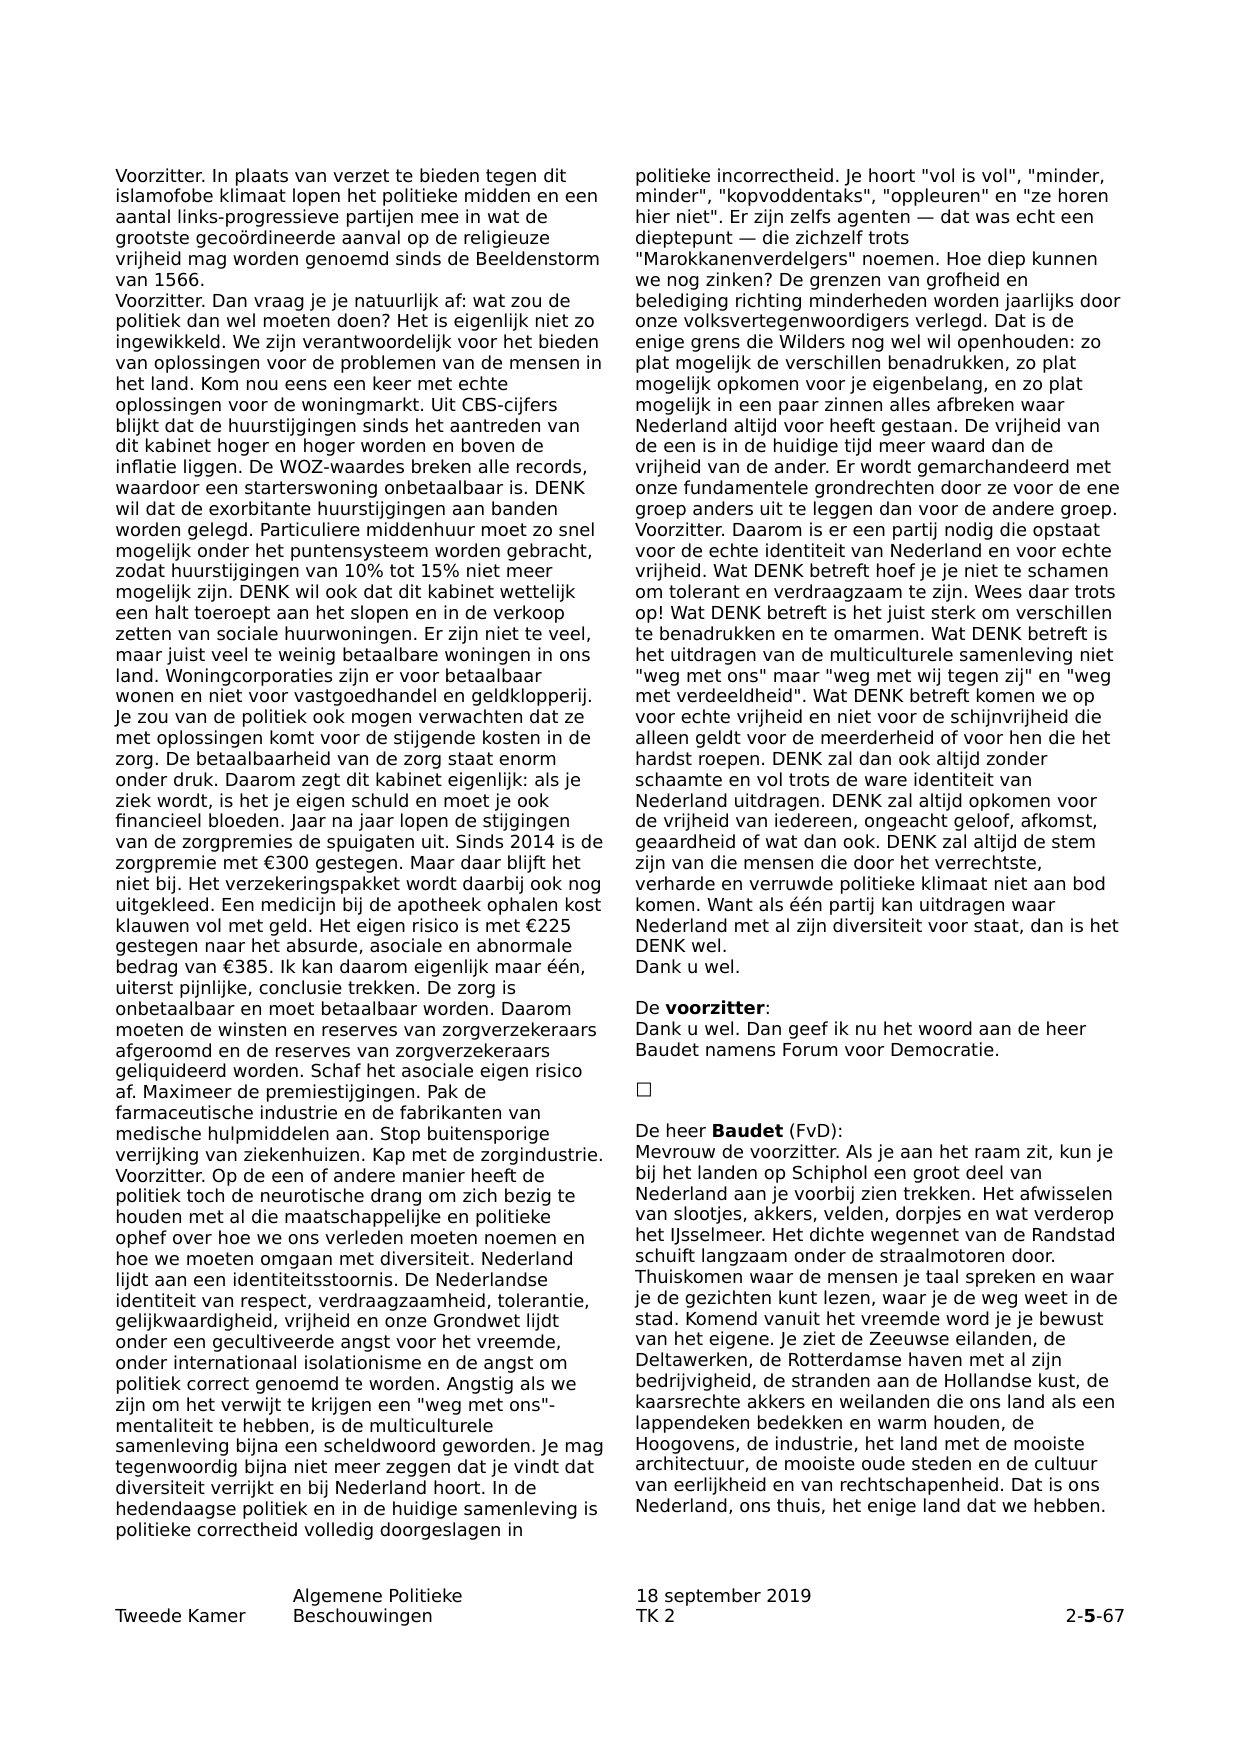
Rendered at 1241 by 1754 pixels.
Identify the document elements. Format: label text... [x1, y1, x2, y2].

text De voorzitter: [635, 998, 1125, 1018]
text Mevrouw de voorzitter. Als je aan het raam zit, kun je bij het landen op Schiphol een groot deel van Nederland aan je voorbij zien trekken. Het afwisselen van slootjes, akkers, velden, dorpjes en wat verderop het IJsselmeer. Het dichte wegennet van de Randstad schuift langzaam onder de straalmotoren door. Thuiskomen waar de mensen je taal spreken en waar je de gezichten kunt lezen, waar je de weg weet in de stad. Komend vanuit het vreemde word je je bewust van het eigene. Je ziet de Zeeuwse eilanden, de Deltawerken, de Rotterdamse haven met al zijn bedrijvigheid, de stranden aan de Hollandse kust, de kaarsrechte akkers en weilanden die ons land als een lappendeken bedekken en warm houden, de Hoogovens, de industrie, het land met de mooiste architectuur, de mooiste oude steden en de cultuur van eerlijkheid en van rechtschapenheid. Dat is ons Nederland, ons thuis, het enige land dat we hebben. [635, 1142, 1125, 1517]
text De heer Baudet (FvD): [635, 1121, 1125, 1142]
text ⬜ [635, 1080, 1125, 1101]
text Dank u wel. Dan geef ik nu het woord aan de heer Baudet namens Forum voor Democratie. [635, 1018, 1125, 1060]
text Je zou van de politiek ook mogen verwachten dat ze met oplossingen komt voor de stijgende kosten in de zorg. De betaalbaarheid van de zorg staat enorm onder druk. Daarom zegt dit kabinet eigenlijk: als je ziek wordt, is het je eigen schuld en moet je ook financieel bloeden. Jaar na jaar lopen de stijgingen van de zorgpremies de spuigaten uit. Sinds 2014 is de zorgpremie met €300 gestegen. Maar daar blijft het niet bij. Het verzekeringspakket wordt daarbij ook nog uitgekleed. Een medicijn bij de apotheek ophalen kost klauwen vol met geld. Het eigen risico is met €225 gestegen naar het absurde, asociale en abnormale bedrag van €385. Ik kan daarom eigenlijk maar één, uiterst pijnlijke, conclusie trekken. De zorg is onbetaalbaar en moet betaalbaar worden. Daarom moeten de winsten en reserves van zorgverzekeraars afgeroomd en de reserves van zorgverzekeraars geliquideerd worden. Schaf het asociale eigen risico af. Maximeer de premiestijgingen. Pak de farmaceutische industrie en de fabrikanten van medische hulpmiddelen aan. Stop buitensporige verrijking van ziekenhuizen. Kap met de zorgindustrie. [115, 707, 605, 1165]
text politieke incorrectheid. Je hoort "vol is vol", "minder, minder", "kopvoddentaks", "oppleuren" en "ze horen hier niet". Er zijn zelfs agenten — dat was echt een dieptepunt — die zichzelf trots "Marokkanenverdelgers" noemen. Hoe diep kunnen we nog zinken? De grenzen van grofheid en belediging richting minderheden worden jaarlijks door onze volksvertegenwoordigers verlegd. Dat is de enige grens die Wilders nog wel wil openhouden: zo plat mogelijk de verschillen benadrukken, zo plat mogelijk opkomen voor je eigenbelang, en zo plat mogelijk in een paar zinnen alles afbreken waar Nederland altijd voor heeft gestaan. De vrijheid van de een is in de huidige tijd meer waard dan de vrijheid van de ander. Er wordt gemarchandeerd met onze fundamentele grondrechten door ze voor de ene groep anders uit te leggen dan voor de andere groep. [635, 165, 1125, 519]
text Voorzitter. Op de een of andere manier heeft de politiek toch de neurotische drang om zich bezig te houden met al die maatschappelijke en politieke ophef over hoe we ons verleden moeten noemen en hoe we moeten omgaan met diversiteit. Nederland lijdt aan een identiteitsstoornis. De Nederlandse identiteit van respect, verdraagzaamheid, tolerantie, gelijkwaardigheid, vrijheid en onze Grondwet lijdt onder een gecultiveerde angst voor het vreemde, onder internationaal isolationisme en de angst om politiek correct genoemd te worden. Angstig als we zijn om het verwijt te krijgen een "weg met ons"-mentaliteit te hebben, is de multiculturele samenleving bijna een scheldwoord geworden. Je mag tegenwoordig bijna niet meer zeggen dat je vindt dat diversiteit verrijkt en bij Nederland hoort. In de hedendaagse politiek en in de huidige samenleving is politieke correctheid volledig doorgeslagen in [115, 1165, 605, 1540]
text Voorzitter. In plaats van verzet te bieden tegen dit islamofobe klimaat lopen het politieke midden en een aantal links-progressieve partijen mee in wat de grootste gecoördineerde aanval op de religieuze vrijheid mag worden genoemd sinds de Beeldenstorm van 1566. [115, 165, 605, 290]
text Voorzitter. Dan vraag je je natuurlijk af: wat zou de politiek dan wel moeten doen? Het is eigenlijk niet zo ingewikkeld. We zijn verantwoordelijk voor het bieden van oplossingen voor de problemen van de mensen in het land. Kom nou eens een keer met echte oplossingen voor de woningmarkt. Uit CBS-cijfers blijkt dat de huurstijgingen sinds het aantreden van dit kabinet hoger en hoger worden en boven de inflatie liggen. De WOZ-waardes breken alle records, waardoor een starterswoning onbetaalbaar is. DENK wil dat de exorbitante huurstijgingen aan banden worden gelegd. Particuliere middenhuur moet zo snel mogelijk onder het puntensysteem worden gebracht, zodat huurstijgingen van 10% tot 15% niet meer mogelijk zijn. DENK wil ook dat dit kabinet wettelijk een halt toeroept aan het slopen en in de verkoop zetten van sociale huurwoningen. Er zijn niet te veel, maar juist veel te weinig betaalbare woningen in ons land. Woningcorporaties zijn er voor betaalbaar wonen en niet voor vastgoedhandel en geldklopperij. [115, 290, 605, 707]
text Voorzitter. Daarom is er een partij nodig die opstaat voor de echte identiteit van Nederland en voor echte vrijheid. Wat DENK betreft hoef je je niet te schamen om tolerant en verdraagzaam te zijn. Wees daar trots op! Wat DENK betreft is het juist sterk om verschillen te benadrukken en te omarmen. Wat DENK betreft is het uitdragen van de multiculturele samenleving niet "weg met ons" maar "weg met wij tegen zij" en "weg met verdeeldheid". Wat DENK betreft komen we op voor echte vrijheid en niet voor de schijnvrijheid die alleen geldt voor de meerderheid of voor hen die het hardst roepen. DENK zal dan ook altijd zonder schaamte en vol trots de ware identiteit van Nederland uitdragen. DENK zal altijd opkomen voor de vrijheid van iedereen, ongeacht geloof, afkomst, geaardheid of wat dan ook. DENK zal altijd de stem zijn van die mensen die door het verrechtste, verharde en verruwde politieke klimaat niet aan bod komen. Want als één partij kan uitdragen waar Nederland met al zijn diversiteit voor staat, dan is het DENK wel. [635, 519, 1125, 957]
text Dank u wel. [635, 957, 1125, 978]
